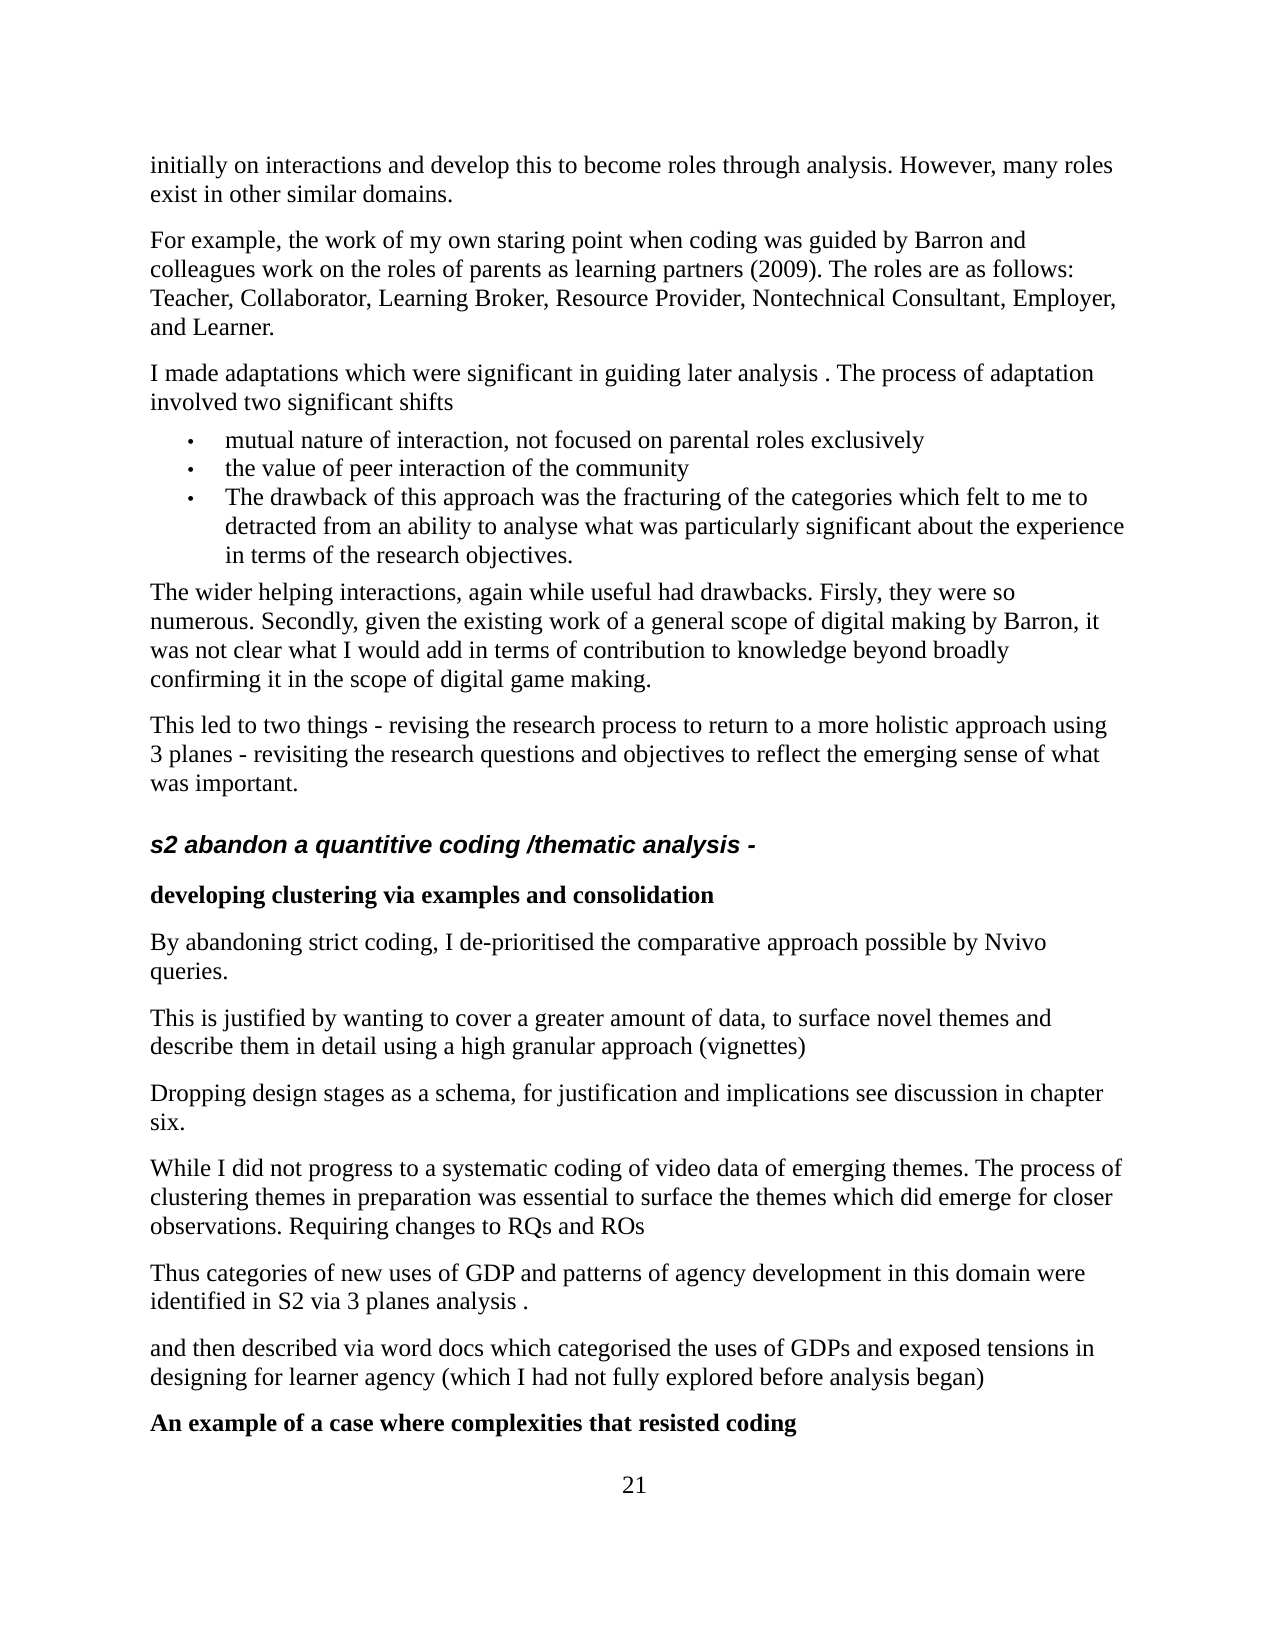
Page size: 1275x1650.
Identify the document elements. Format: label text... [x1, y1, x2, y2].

list the value of peer interaction of the community [187, 453, 1125, 482]
text This is justified by wanting to cover a greater amount of data, to surface novel themes and describe them in detail using a high granular approach (vignettes) [150, 1003, 1125, 1060]
text While I did not progress to a systematic coding of video data of emerging themes. The process of clustering themes in preparation was essential to surface the themes which did emerge for closer observations. Requiring changes to RQs and ROs [150, 1153, 1125, 1240]
list mutual nature of interaction, not focused on parental roles exclusively [187, 425, 1125, 453]
text Thus categories of new uses of GDP and patterns of agency development in this domain were identified in S2 via 3 planes analysis . [150, 1258, 1125, 1315]
text This led to two things - revising the research process to return to a more holistic approach using 3 planes - revisiting the research questions and objectives to reflect the emerging sense of what was important. [150, 710, 1125, 797]
text For example, the work of my own staring point when coding was guided by Barron and colleagues work on the roles of parents as learning partners (2009). The roles are as follows: Teacher, Collaborator, Learning Broker, Resource Provider, Nontechnical Consultant, Employer, and Learner. [150, 225, 1125, 340]
text An example of a case where complexities that resisted coding [150, 1408, 1125, 1437]
list The drawback of this approach was the fracturing of the categories which felt to me to detracted from an ability to analyse what was particularly significant about the experience in terms of the research objectives. [187, 482, 1125, 568]
text developing clustering via examples and consolidation [150, 881, 1125, 909]
text Dropping design stages as a schema, for justification and implications see discussion in chapter six. [150, 1078, 1125, 1136]
text The wider helping interactions, again while useful had drawbacks. Firsly, they were so numerous. Secondly, given the existing work of a general scope of digital making by Barron, it was not clear what I would add in terms of contribution to knowledge beyond broadly confirming it in the scope of digital game making. [150, 577, 1125, 692]
text initially on interactions and develop this to become roles through analysis. However, many roles exist in other similar domains. [150, 150, 1125, 207]
text and then described via word docs which categorised the uses of GDPs and exposed tensions in designing for learner agency (which I had not fully explored before analysis began) [150, 1333, 1125, 1391]
subtitle s2 abandon a quantitive coding /thematic analysis - [150, 831, 1125, 859]
text By abandoning strict coding, I de-prioritised the comparative approach possible by Nvivo queries. [150, 927, 1125, 985]
text I made adaptations which were significant in guiding later analysis . The process of adaptation involved two significant shifts [150, 358, 1125, 416]
